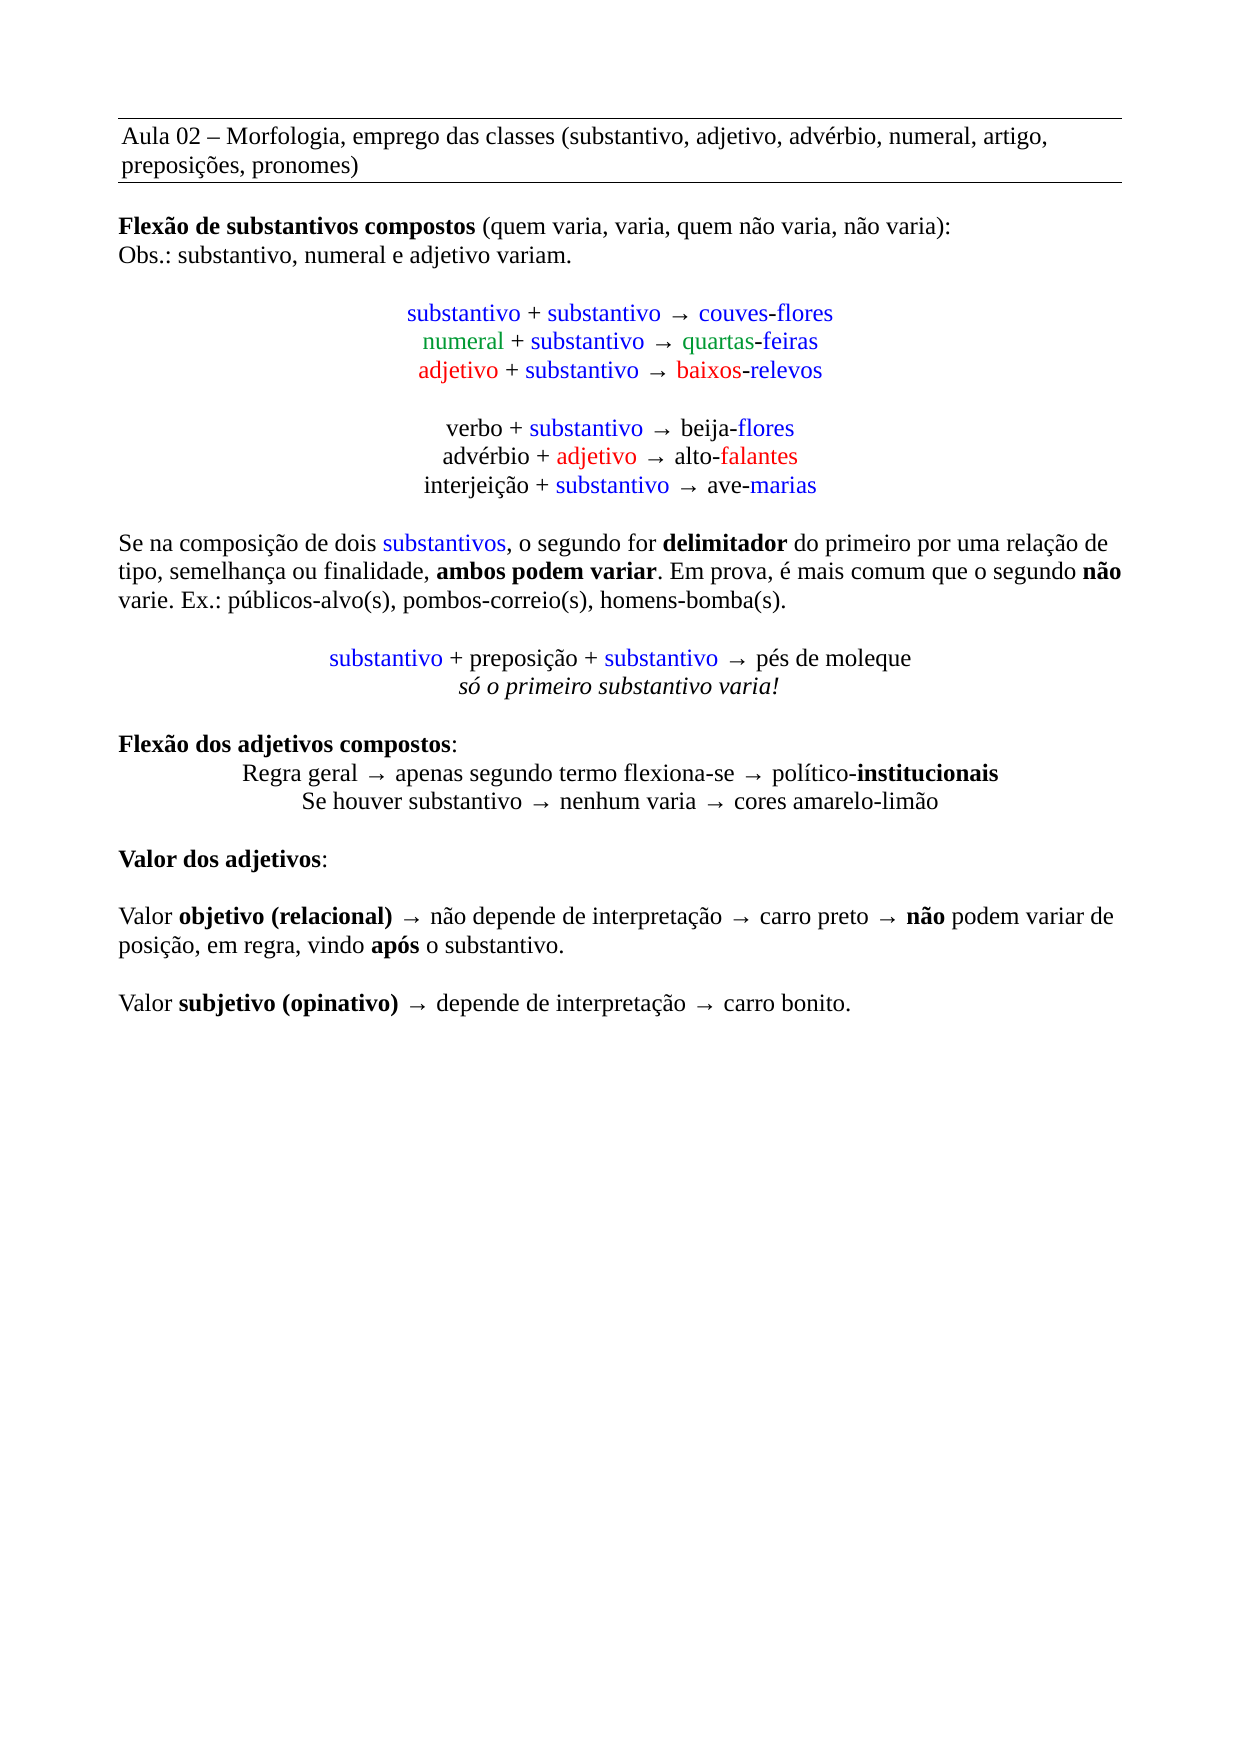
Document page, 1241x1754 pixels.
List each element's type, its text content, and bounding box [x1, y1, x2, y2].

text numeral + substantivo → quartas-feiras [118, 326, 1122, 355]
text Valor objetivo (relacional) → não depende de interpretação → carro preto → não podem variar de posição, em regra, vindo após o substantivo. [118, 901, 1122, 959]
text só o primeiro substantivo varia! [118, 671, 1122, 700]
text interjeição + substantivo → ave-marias [118, 470, 1122, 499]
text advérbio + adjetivo → alto-falantes [118, 441, 1122, 470]
text Regra geral → apenas segundo termo flexiona-se → político-institucionais [118, 758, 1122, 786]
text Valor subjetivo (opinativo) → depende de interpretação → carro bonito. [118, 988, 1122, 1016]
text adjetivo + substantivo → baixos-relevos [118, 355, 1122, 384]
text Se houver substantivo → nenhum varia → cores amarelo-limão [118, 786, 1122, 815]
text substantivo + substantivo → couves-flores [118, 298, 1122, 326]
text Se na composição de dois substantivos, o segundo for delimitador do primeiro por uma relação de tipo, semelhança ou finalidade, ambos podem variar. Em prova, é mais comum que o segundo não varie. Ex.: públicos-alvo(s), pombos-correio(s), homens-bomba(s). [118, 528, 1122, 614]
text Obs.: substantivo, numeral e adjetivo variam. [118, 240, 1122, 269]
text verbo + substantivo → beija-flores [118, 413, 1122, 441]
text substantivo + preposição + substantivo → pés de moleque [118, 643, 1122, 671]
text Valor dos adjetivos: [118, 844, 1122, 873]
text Flexão dos adjetivos compostos: [118, 729, 1122, 758]
text Flexão de substantivos compostos (quem varia, varia, quem não varia, não varia): [118, 211, 1122, 240]
